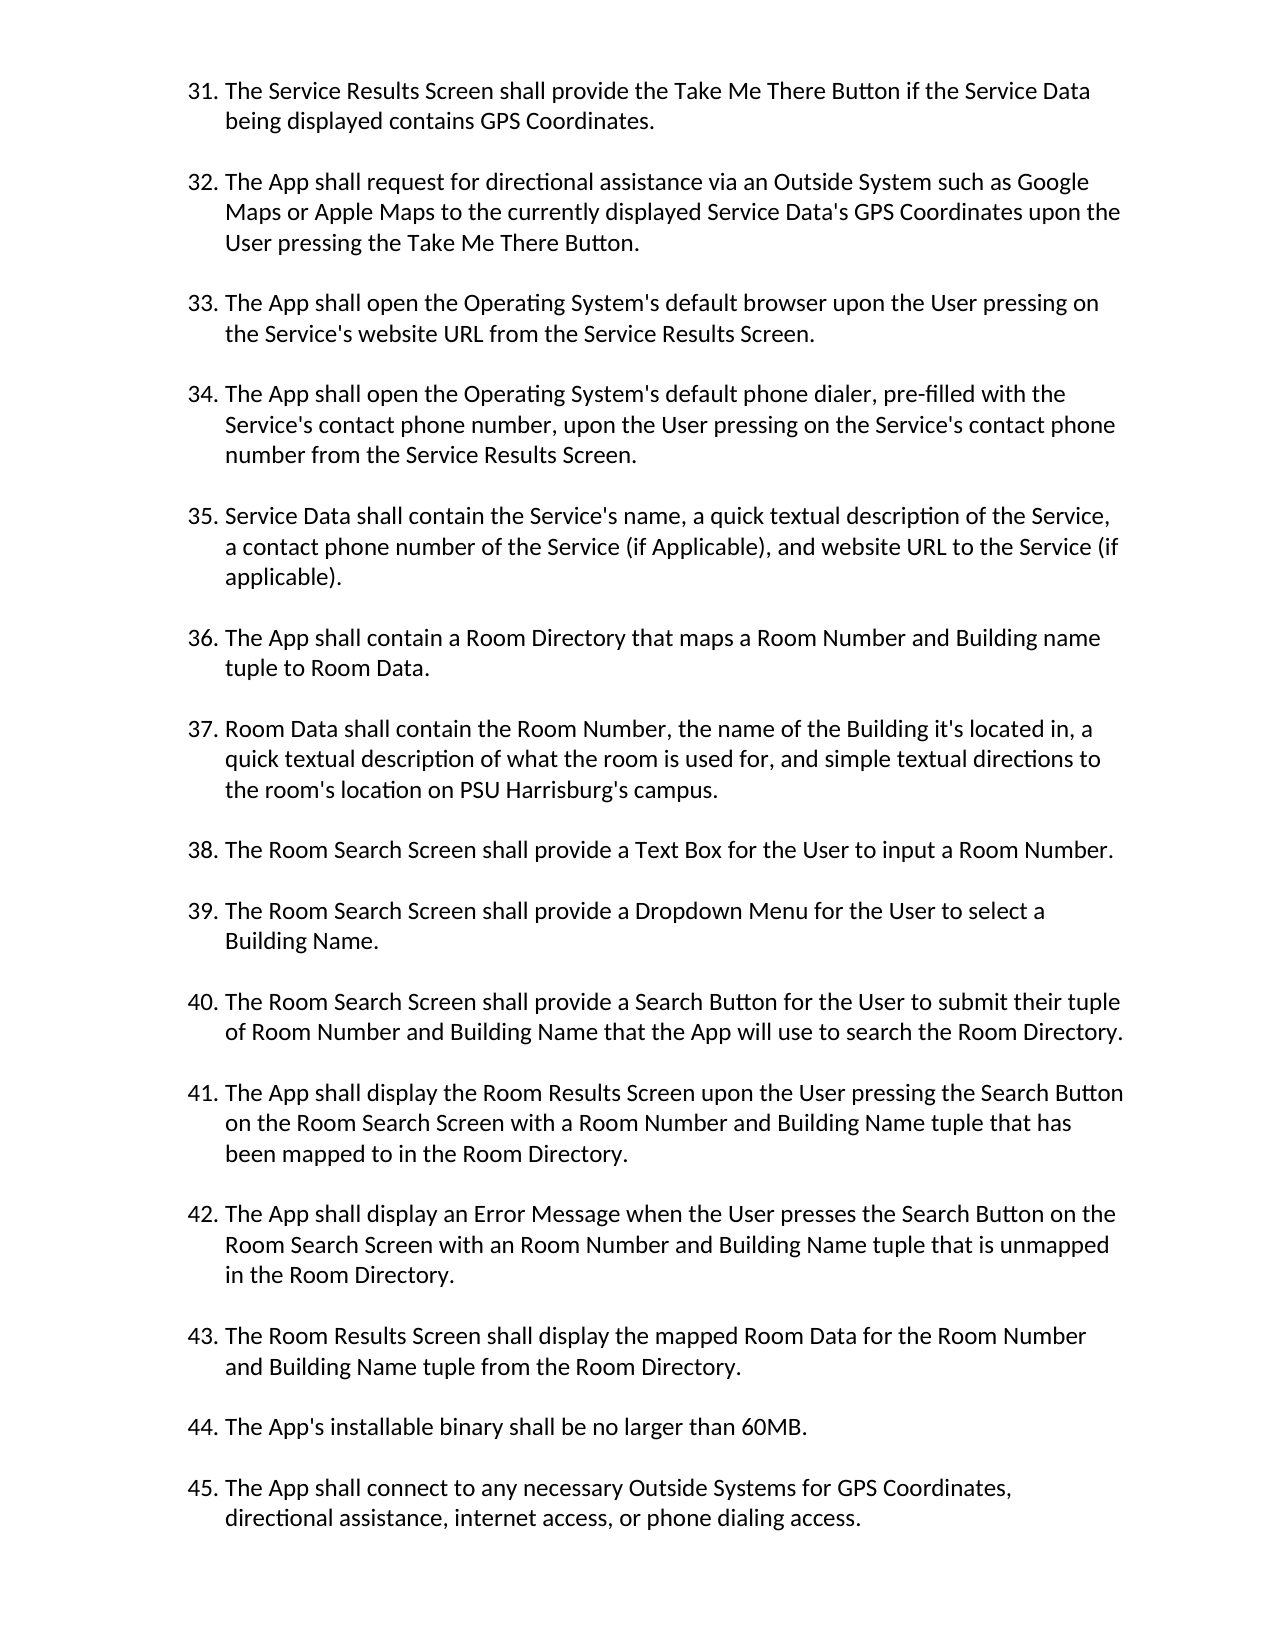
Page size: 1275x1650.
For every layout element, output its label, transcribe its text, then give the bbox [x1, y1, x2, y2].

list The App shall connect to any necessary Outside Systems for GPS Coordinates, directional assistance, internet access, or phone dialing access. [187, 1472, 1125, 1533]
list The Room Search Screen shall provide a Text Box for the User to input a Room Number. [187, 834, 1125, 865]
list The Room Search Screen shall provide a Search Button for the User to submit their tuple of Room Number and Building Name that the App will use to search the Room Directory. [187, 986, 1125, 1047]
list The App shall contain a Room Directory that maps a Room Number and Building name tuple to Room Data. [187, 622, 1125, 683]
list The App's installable binary shall be no larger than 60MB. [187, 1411, 1125, 1442]
list The App shall request for directional assistance via an Outside System such as Google Maps or Apple Maps to the currently displayed Service Data's GPS Coordinates upon the User pressing the Take Me There Button. [187, 166, 1125, 258]
list The Room Search Screen shall provide a Dropdown Menu for the User to select a Building Name. [187, 895, 1125, 956]
list Room Data shall contain the Room Number, the name of the Building it's located in, a quick textual description of what the room is used for, and simple textual directions to the room's location on PSU Harrisburg's campus. [187, 713, 1125, 804]
list The App shall display the Room Results Screen upon the User pressing the Search Button on the Room Search Screen with a Room Number and Building Name tuple that has been mapped to in the Room Directory. [187, 1077, 1125, 1168]
list The Service Results Screen shall provide the Take Me There Button if the Service Data being displayed contains GPS Coordinates. [187, 75, 1125, 136]
list The App shall display an Error Message when the User presses the Search Button on the Room Search Screen with an Room Number and Building Name tuple that is unmapped in the Room Directory. [187, 1198, 1125, 1290]
list Service Data shall contain the Service's name, a quick textual description of the Service, a contact phone number of the Service (if Applicable), and website URL to the Service (if applicable). [187, 500, 1125, 592]
list The Room Results Screen shall display the mapped Room Data for the Room Number and Building Name tuple from the Room Directory. [187, 1320, 1125, 1381]
list The App shall open the Operating System's default browser upon the User pressing on the Service's website URL from the Service Results Screen. [187, 288, 1125, 349]
list The App shall open the Operating System's default phone dialer, pre-filled with the Service's contact phone number, upon the User pressing on the Service's contact phone number from the Service Results Screen. [187, 379, 1125, 470]
